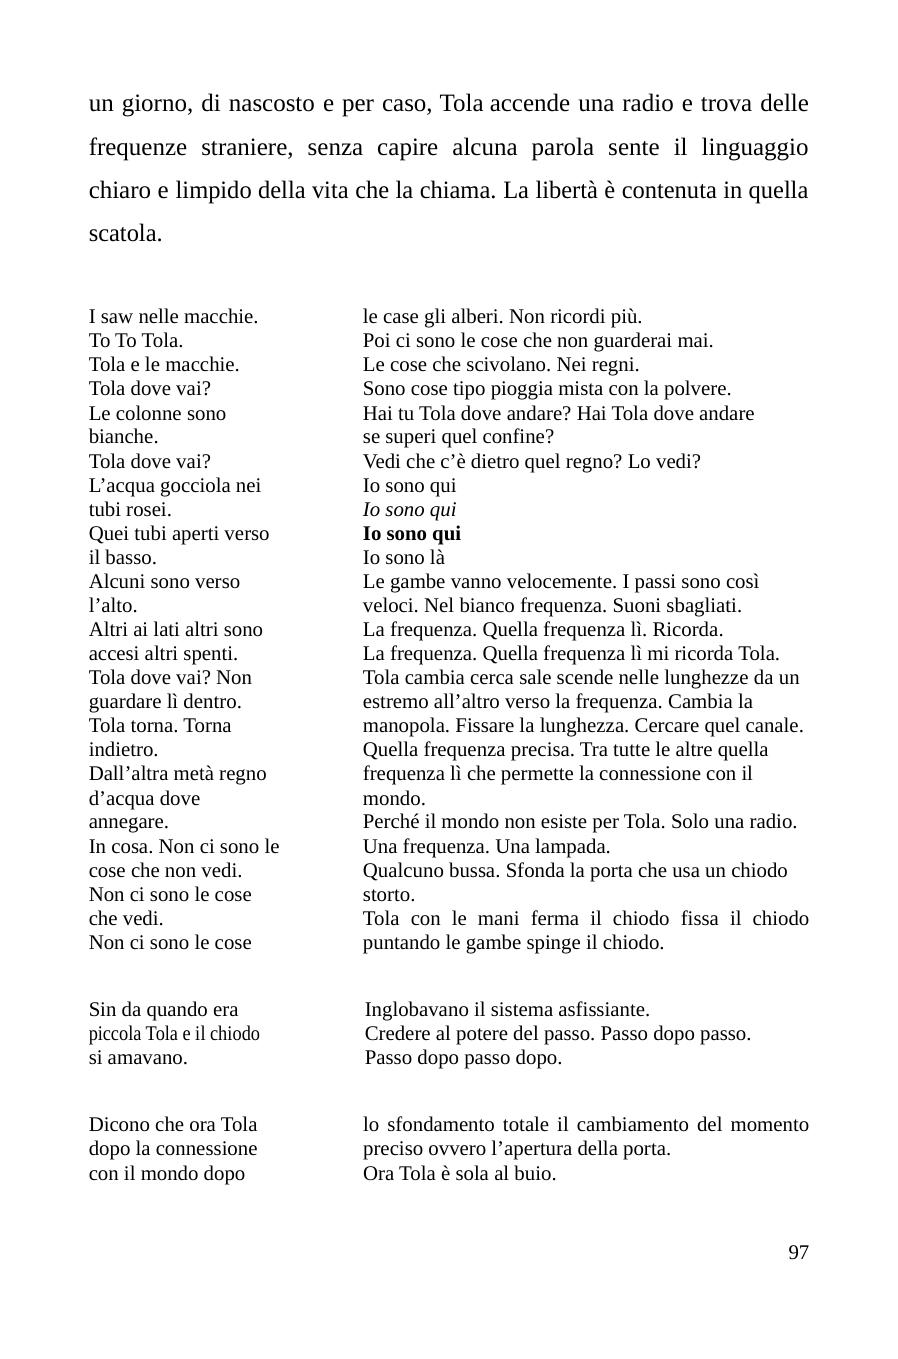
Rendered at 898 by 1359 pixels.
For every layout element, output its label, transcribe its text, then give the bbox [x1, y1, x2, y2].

table_header [290, 1112, 363, 1208]
table_header I saw nelle macchie. To To Tola. Tola e le macchie. Tola dove vai? Le colonne sono bianche. Tola dove vai? L’acqua gocciola nei tubi rosei. Quei tubi aperti verso il basso. Alcuni sono verso l’alto. Altri ai lati altri sono accesi altri spenti. Tola dove vai? Non guardare lì dentro. Tola torna. Torna indietro. Dall’altra metà regno d’acqua dove annegare. In cosa. Non ci sono le cose che non vedi. Non ci sono le cose che vedi. Non ci sono le cose [89, 304, 283, 954]
text un giorno, di nascosto e per caso, Tola accende una radio e trova delle frequenze straniere, senza capire alcuna parola sente il linguaggio chiaro e limpido della vita che la chiama. La libertà è contenuta in quella scatola. [88, 88, 809, 247]
table_header Sin da quando era piccola Tola e il chiodo si amavano. [89, 997, 263, 1069]
table_header [263, 997, 364, 1069]
table_header Inglobavano il sistema asfissiante. Credere al potere del passo. Passo dopo passo. Passo dopo passo dopo. [365, 997, 811, 1069]
table_header [283, 304, 363, 954]
table_header lo sfondamento totale il cambiamento del momento preciso ovvero l’apertura della porta. Ora Tola è sola al buio. [363, 1112, 810, 1208]
table_header Dicono che ora Tola dopo la connessione con il mondo dopo [89, 1112, 290, 1208]
table_header le case gli alberi. Non ricordi più. Poi ci sono le cose che non guarderai mai. Le cose che scivolano. Nei regni. Sono cose tipo pioggia mista con la polvere. Hai tu Tola dove andare? Hai Tola dove andare se superi quel confine? Vedi che c’è dietro quel regno? Lo vedi? Io sono qui Io sono qui Io sono qui Io sono là Le gambe vanno velocemente. I passi sono così veloci. Nel bianco frequenza. Suoni sbagliati. La frequenza. Quella frequenza lì. Ricorda. La frequenza. Quella frequenza lì mi ricorda Tola. Tola cambia cerca sale scende nelle lunghezze da un estremo all’altro verso la frequenza. Cambia la manopola. Fissare la lunghezza. Cercare quel canale. Quella frequenza precisa. Tra tutte le altre quella frequenza lì che permette la connessione con il mondo. Perché il mondo non esiste per Tola. Solo una radio. Una frequenza. Una lampada. Qualcuno bussa. Sfonda la porta che usa un chiodo storto. Tola con le mani ferma il chiodo fissa il chiodo puntando le gambe spinge il chiodo. [363, 304, 810, 954]
